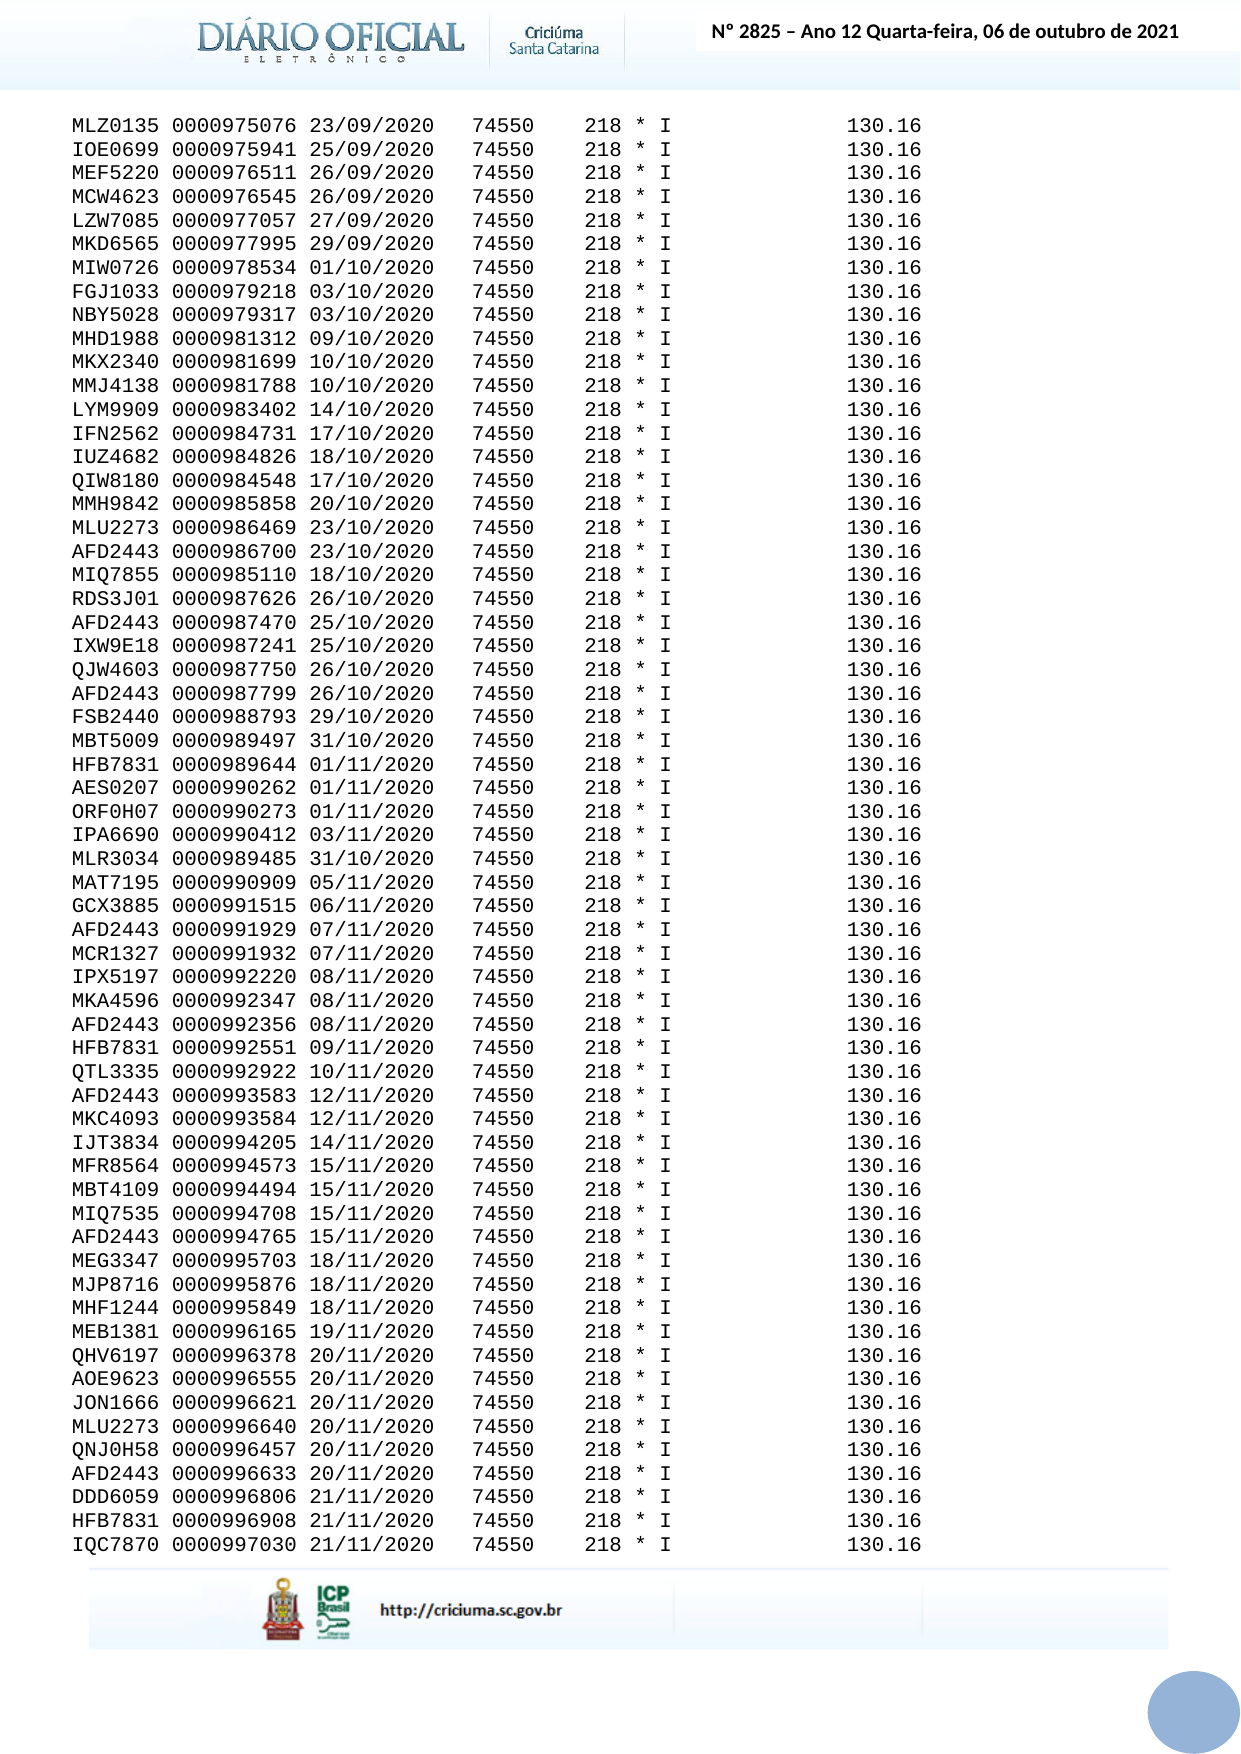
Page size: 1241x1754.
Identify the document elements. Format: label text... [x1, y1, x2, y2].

text NBY5028 0000979317 03/10/2020 74550 218 * I 130.16 [59, 304, 1181, 328]
text RDS3J01 0000987626 26/10/2020 74550 218 * I 130.16 [59, 588, 1181, 612]
text MEB1381 0000996165 19/11/2020 74550 218 * I 130.16 [59, 1321, 1181, 1345]
text AFD2443 0000986700 23/10/2020 74550 218 * I 130.16 [59, 541, 1181, 564]
text MFR8564 0000994573 15/11/2020 74550 218 * I 130.16 [59, 1156, 1181, 1179]
text MMJ4138 0000981788 10/10/2020 74550 218 * I 130.16 [59, 375, 1181, 399]
text AFD2443 0000996633 20/11/2020 74550 218 * I 130.16 [59, 1463, 1181, 1487]
text QIW8180 0000984548 17/10/2020 74550 218 * I 130.16 [59, 470, 1181, 493]
text MEG3347 0000995703 18/11/2020 74550 218 * I 130.16 [59, 1250, 1181, 1274]
text JON1666 0000996621 20/11/2020 74550 218 * I 130.16 [59, 1392, 1181, 1416]
text MLZ0135 0000975076 23/09/2020 74550 218 * I 130.16 [59, 115, 1181, 139]
text QNJ0H58 0000996457 20/11/2020 74550 218 * I 130.16 [59, 1439, 1181, 1463]
text MKA4596 0000992347 08/11/2020 74550 218 * I 130.16 [59, 990, 1181, 1014]
text IPA6690 0000990412 03/11/2020 74550 218 * I 130.16 [59, 824, 1181, 848]
text FGJ1033 0000979218 03/10/2020 74550 218 * I 130.16 [59, 281, 1181, 304]
text MKD6565 0000977995 29/09/2020 74550 218 * I 130.16 [59, 233, 1181, 257]
text MBT4109 0000994494 15/11/2020 74550 218 * I 130.16 [59, 1179, 1181, 1203]
text FSB2440 0000988793 29/10/2020 74550 218 * I 130.16 [59, 706, 1181, 730]
text MHF1244 0000995849 18/11/2020 74550 218 * I 130.16 [59, 1297, 1181, 1321]
text QTL3335 0000992922 10/11/2020 74550 218 * I 130.16 [59, 1061, 1181, 1084]
text MLU2273 0000986469 23/10/2020 74550 218 * I 130.16 [59, 517, 1181, 541]
text AOE9623 0000996555 20/11/2020 74550 218 * I 130.16 [59, 1368, 1181, 1392]
text AFD2443 0000993583 12/11/2020 74550 218 * I 130.16 [59, 1084, 1181, 1108]
text MKC4093 0000993584 12/11/2020 74550 218 * I 130.16 [59, 1108, 1181, 1132]
text AFD2443 0000991929 07/11/2020 74550 218 * I 130.16 [59, 919, 1181, 943]
text MCW4623 0000976545 26/09/2020 74550 218 * I 130.16 [59, 186, 1181, 210]
text MEF5220 0000976511 26/09/2020 74550 218 * I 130.16 [59, 162, 1181, 186]
text IFN2562 0000984731 17/10/2020 74550 218 * I 130.16 [59, 422, 1181, 446]
text IQC7870 0000997030 21/11/2020 74550 218 * I 130.16 [59, 1534, 1181, 1557]
text MHD1988 0000981312 09/10/2020 74550 218 * I 130.16 [59, 328, 1181, 352]
text AFD2443 0000994765 15/11/2020 74550 218 * I 130.16 [59, 1226, 1181, 1250]
text MLR3034 0000989485 31/10/2020 74550 218 * I 130.16 [59, 848, 1181, 872]
text MAT7195 0000990909 05/11/2020 74550 218 * I 130.16 [59, 872, 1181, 895]
text MJP8716 0000995876 18/11/2020 74550 218 * I 130.16 [59, 1274, 1181, 1297]
text IOE0699 0000975941 25/09/2020 74550 218 * I 130.16 [59, 139, 1181, 162]
text ORF0H07 0000990273 01/11/2020 74550 218 * I 130.16 [59, 801, 1181, 824]
text QHV6197 0000996378 20/11/2020 74550 218 * I 130.16 [59, 1345, 1181, 1368]
text MCR1327 0000991932 07/11/2020 74550 218 * I 130.16 [59, 943, 1181, 966]
text DDD6059 0000996806 21/11/2020 74550 218 * I 130.16 [59, 1487, 1181, 1510]
text MMH9842 0000985858 20/10/2020 74550 218 * I 130.16 [59, 493, 1181, 517]
text HFB7831 0000992551 09/11/2020 74550 218 * I 130.16 [59, 1037, 1181, 1061]
text AFD2443 0000987470 25/10/2020 74550 218 * I 130.16 [59, 612, 1181, 635]
text MIW0726 0000978534 01/10/2020 74550 218 * I 130.16 [59, 257, 1181, 281]
text AFD2443 0000987799 26/10/2020 74550 218 * I 130.16 [59, 683, 1181, 706]
text HFB7831 0000996908 21/11/2020 74550 218 * I 130.16 [59, 1510, 1181, 1534]
text LZW7085 0000977057 27/09/2020 74550 218 * I 130.16 [59, 210, 1181, 233]
text MLU2273 0000996640 20/11/2020 74550 218 * I 130.16 [59, 1416, 1181, 1439]
text GCX3885 0000991515 06/11/2020 74550 218 * I 130.16 [59, 895, 1181, 919]
text QJW4603 0000987750 26/10/2020 74550 218 * I 130.16 [59, 659, 1181, 683]
text AFD2443 0000992356 08/11/2020 74550 218 * I 130.16 [59, 1014, 1181, 1037]
text IXW9E18 0000987241 25/10/2020 74550 218 * I 130.16 [59, 635, 1181, 659]
text HFB7831 0000989644 01/11/2020 74550 218 * I 130.16 [59, 753, 1181, 777]
text MKX2340 0000981699 10/10/2020 74550 218 * I 130.16 [59, 352, 1181, 375]
text MIQ7855 0000985110 18/10/2020 74550 218 * I 130.16 [59, 564, 1181, 588]
text IPX5197 0000992220 08/11/2020 74550 218 * I 130.16 [59, 966, 1181, 990]
text MIQ7535 0000994708 15/11/2020 74550 218 * I 130.16 [59, 1203, 1181, 1226]
text IJT3834 0000994205 14/11/2020 74550 218 * I 130.16 [59, 1132, 1181, 1156]
text AES0207 0000990262 01/11/2020 74550 218 * I 130.16 [59, 777, 1181, 801]
text LYM9909 0000983402 14/10/2020 74550 218 * I 130.16 [59, 399, 1181, 422]
text MBT5009 0000989497 31/10/2020 74550 218 * I 130.16 [59, 730, 1181, 753]
text IUZ4682 0000984826 18/10/2020 74550 218 * I 130.16 [59, 446, 1181, 470]
